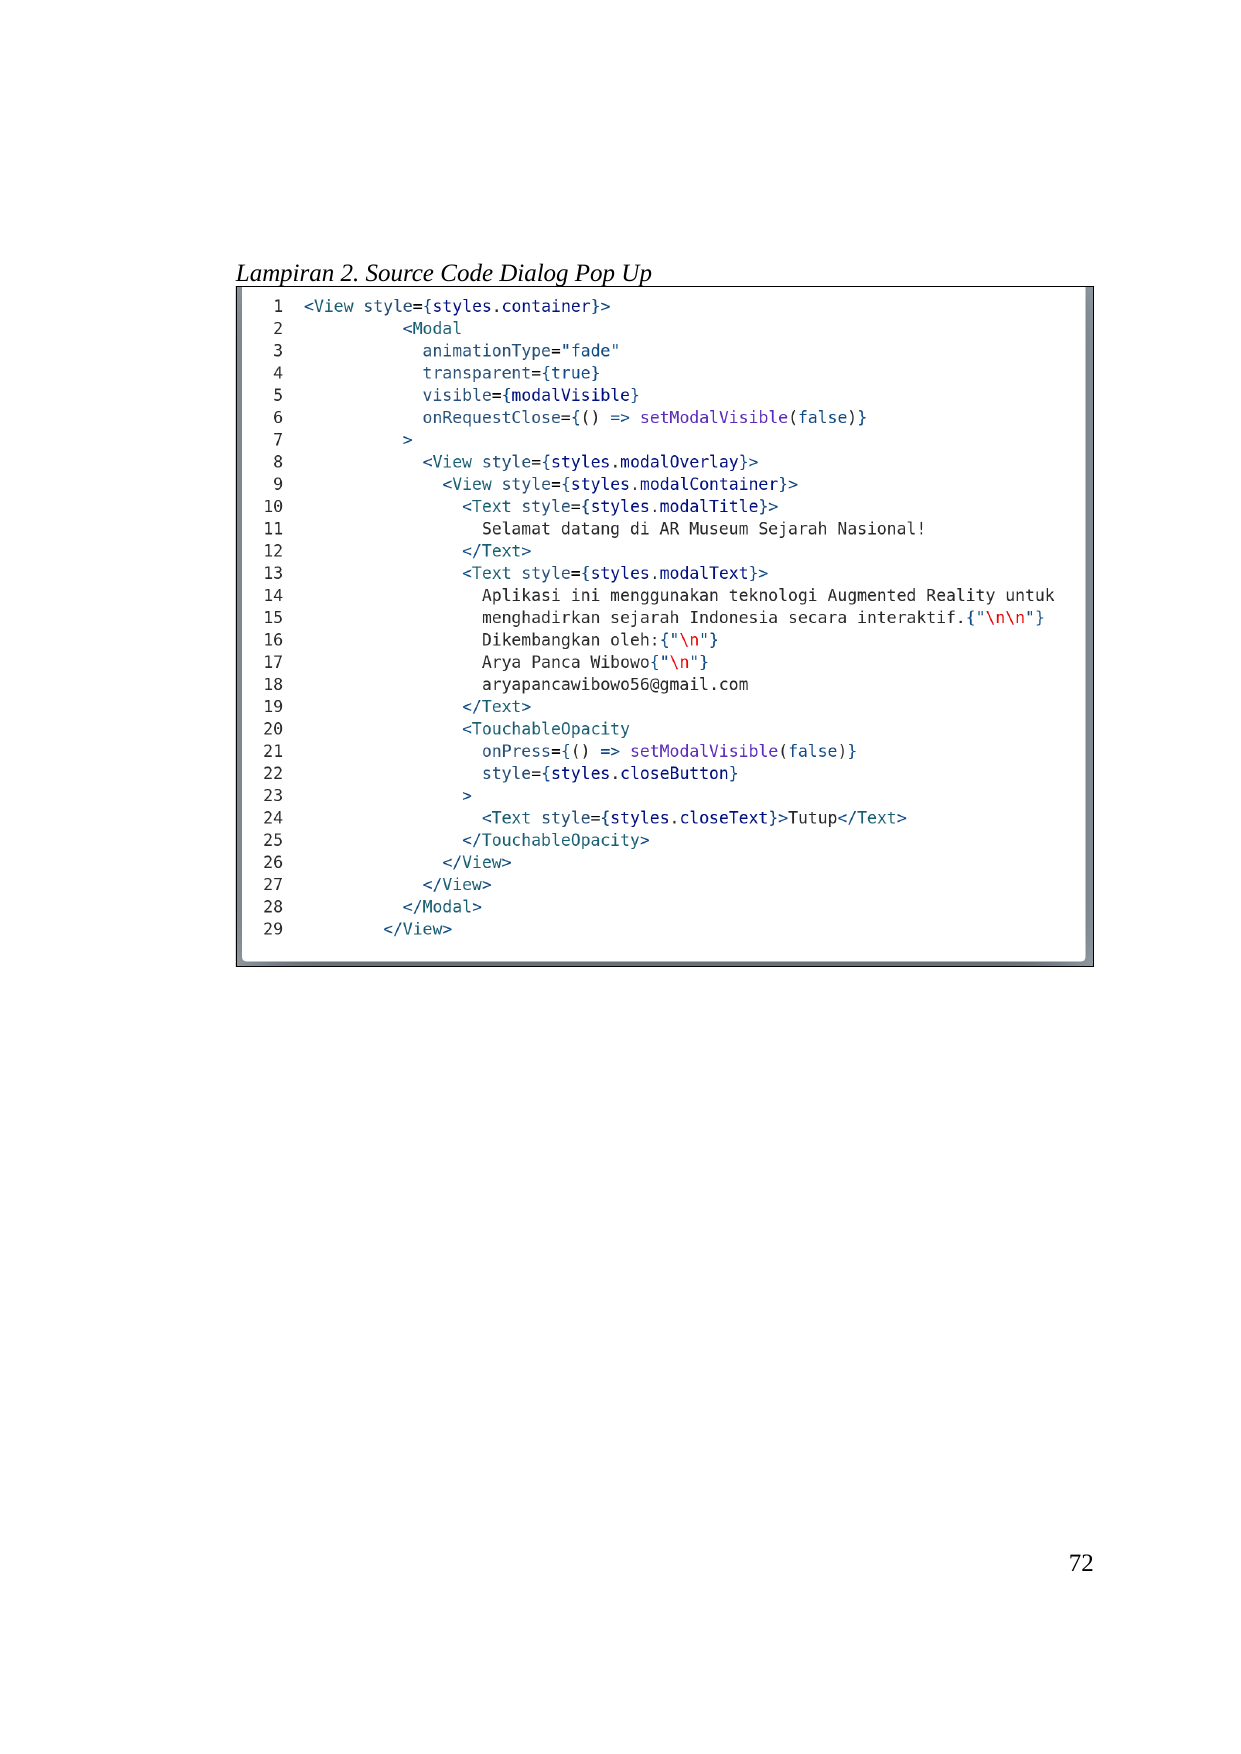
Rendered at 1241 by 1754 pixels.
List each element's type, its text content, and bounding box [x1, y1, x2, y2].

text Lampiran 2. Source Code Dialog Pop Up [236, 258, 1093, 286]
picture [237, 287, 1093, 966]
